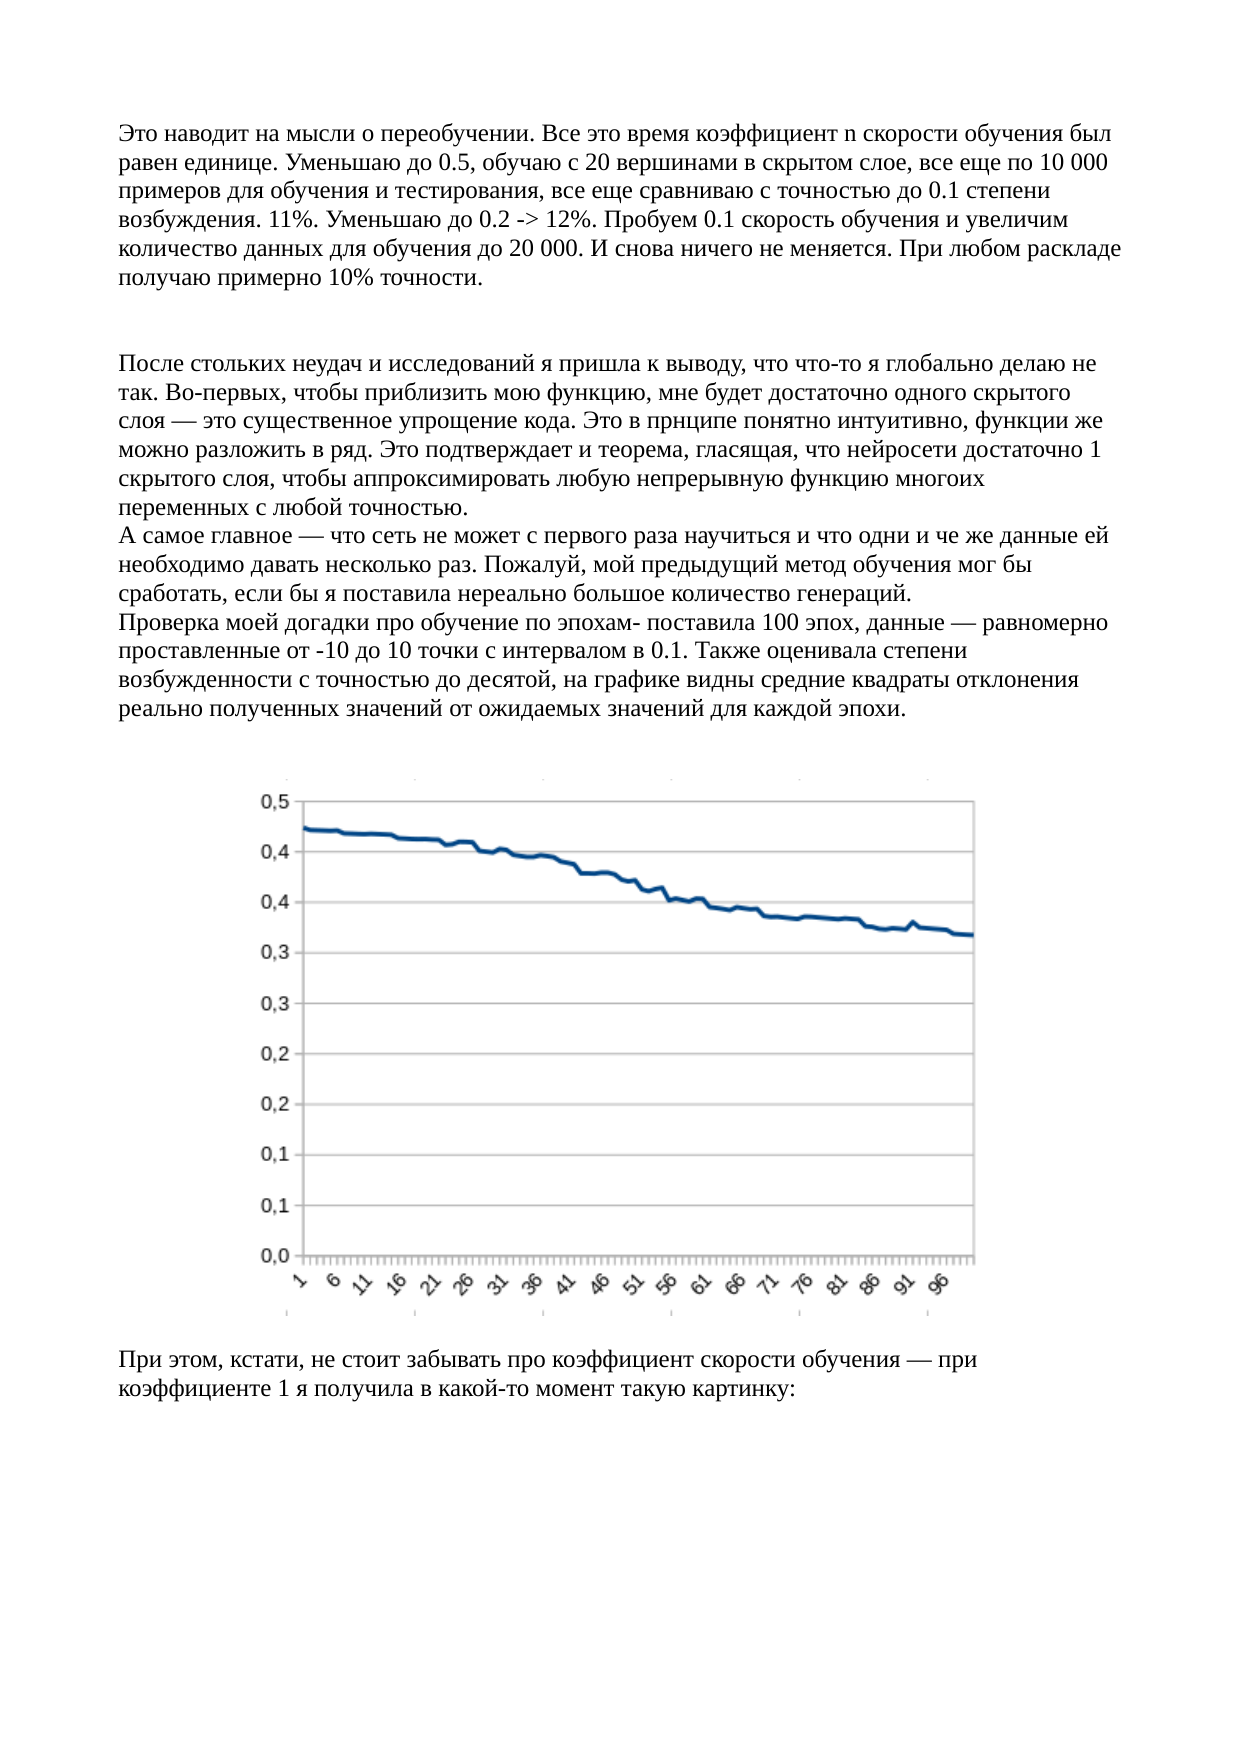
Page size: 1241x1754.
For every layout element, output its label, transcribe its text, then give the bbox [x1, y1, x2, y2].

text При этом, кстати, не стоит забывать про коэффициент скорости обучения — при коэффициенте 1 я получила в какой-то момент такую картинку: [118, 1344, 1122, 1402]
text А самое главное — что сеть не может с первого раза научиться и что одни и че же данные ей необходимо давать несколько раз. Пожалуй, мой предыдущий метод обучения мог бы сработать, если бы я поставила нереально большое количество генераций. [118, 521, 1122, 607]
picture [244, 779, 996, 1316]
text Это наводит на мысли о переобучении. Все это время коэффициент n скорости обучения был равен единице. Уменьшаю до 0.5, обучаю с 20 вершинами в скрытом слое, все еще по 10 000 примеров для обучения и тестирования, все еще сравниваю с точностью до 0.1 степени возбуждения. 11%. Уменьшаю до 0.2 -> 12%. Пробуем 0.1 скорость обучения и увеличим количество данных для обучения до 20 000. И снова ничего не меняется. При любом раскладе получаю примерно 10% точности. [118, 118, 1122, 291]
text Проверка моей догадки про обучение по эпохам- поставила 100 эпох, данные — равномерно проставленные от -10 до 10 точки с интервалом в 0.1. Также оценивала степени возбужденности с точностью до десятой, на графике видны средние квадраты отклонения реально полученных значений от ожидаемых значений для каждой эпохи. [118, 607, 1122, 722]
text После стольких неудач и исследований я пришла к выводу, что что-то я глобально делаю не так. Во-первых, чтобы приблизить мою функцию, мне будет достаточно одного скрытого слоя — это существенное упрощение кода. Это в прнципе понятно интуитивно, функции же можно разложить в ряд. Это подтверждает и теорема, гласящая, что нейросети достаточно 1 скрытого слоя, чтобы аппроксимировать любую непрерывную функцию многоих переменных с любой точностью. [118, 348, 1122, 521]
